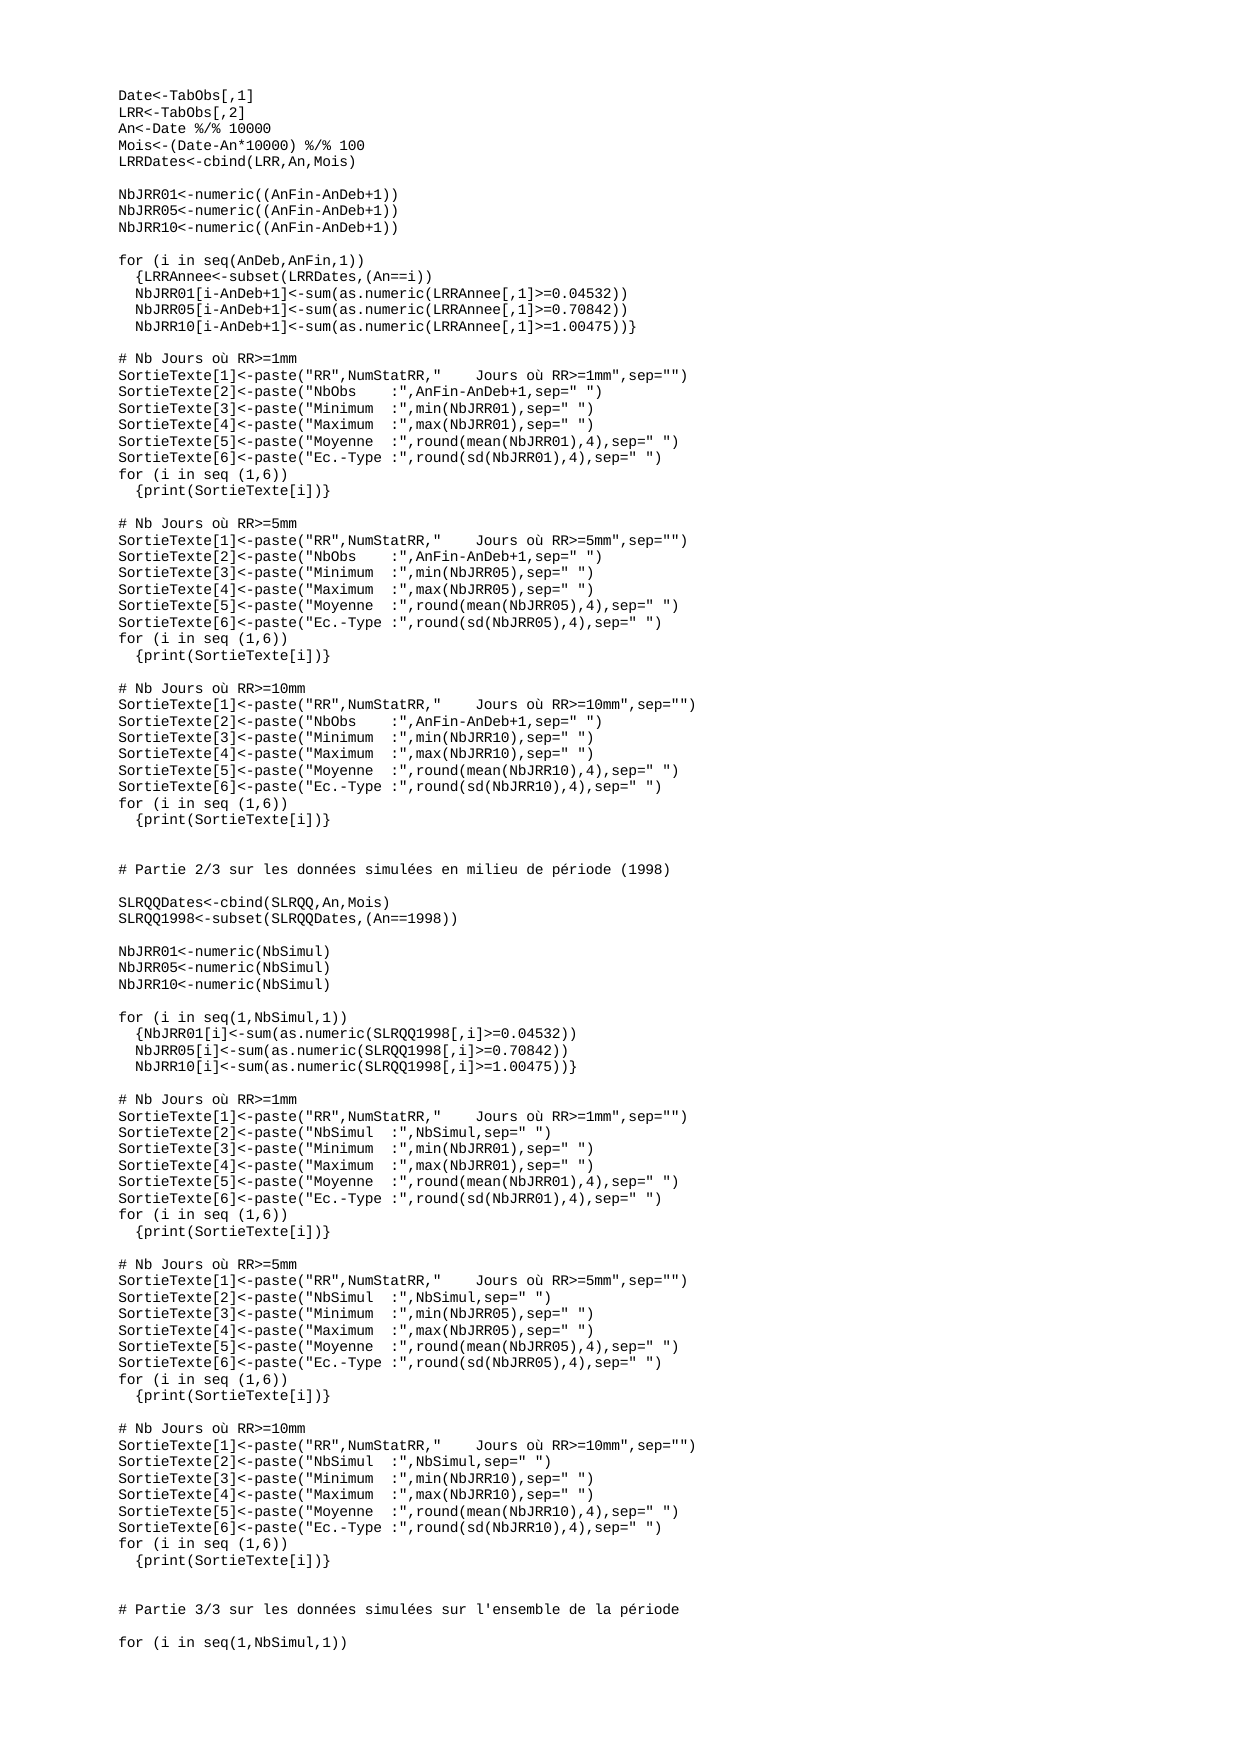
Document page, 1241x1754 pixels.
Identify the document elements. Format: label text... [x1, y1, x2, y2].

text SortieTexte[1]<-paste("RR",NumStatRR," Jours où RR>=1mm",sep="") [118, 1109, 1122, 1125]
text for (i in seq(AnDeb,AnFin,1)) [118, 253, 1122, 269]
text for (i in seq (1,6)) [118, 796, 1122, 813]
text SortieTexte[4]<-paste("Maximum :",max(NbJRR10),sep=" ") [118, 747, 1122, 763]
text SortieTexte[2]<-paste("NbObs :",AnFin-AnDeb+1,sep=" ") [118, 385, 1122, 401]
text NbJRR05<-numeric((AnFin-AnDeb+1)) [118, 204, 1122, 220]
text for (i in seq (1,6)) [118, 467, 1122, 483]
text # Nb Jours où RR>=5mm [118, 516, 1122, 533]
text {print(SortieTexte[i])} [118, 813, 1122, 829]
text SortieTexte[1]<-paste("RR",NumStatRR," Jours où RR>=10mm",sep="") [118, 697, 1122, 714]
text SortieTexte[4]<-paste("Maximum :",max(NbJRR01),sep=" ") [118, 418, 1122, 434]
text NbJRR05<-numeric(NbSimul) [118, 961, 1122, 977]
text {print(SortieTexte[i])} [118, 1553, 1122, 1570]
text SortieTexte[2]<-paste("NbObs :",AnFin-AnDeb+1,sep=" ") [118, 714, 1122, 730]
text NbJRR05[i]<-sum(as.numeric(SLRQQ1998[,i]>=0.70842)) [118, 1043, 1122, 1059]
text SortieTexte[1]<-paste("RR",NumStatRR," Jours où RR>=5mm",sep="") [118, 1273, 1122, 1290]
text SortieTexte[5]<-paste("Moyenne :",round(mean(NbJRR10),4),sep=" ") [118, 763, 1122, 780]
text SortieTexte[3]<-paste("Minimum :",min(NbJRR05),sep=" ") [118, 1306, 1122, 1323]
text SortieTexte[2]<-paste("NbObs :",AnFin-AnDeb+1,sep=" ") [118, 549, 1122, 566]
text SortieTexte[6]<-paste("Ec.-Type :",round(sd(NbJRR10),4),sep=" ") [118, 1520, 1122, 1537]
text SortieTexte[6]<-paste("Ec.-Type :",round(sd(NbJRR01),4),sep=" ") [118, 451, 1122, 467]
text NbJRR05[i-AnDeb+1]<-sum(as.numeric(LRRAnnee[,1]>=0.70842)) [118, 302, 1122, 319]
text for (i in seq(1,NbSimul,1)) [118, 1010, 1122, 1027]
text for (i in seq(1,NbSimul,1)) [118, 1636, 1122, 1652]
text # Nb Jours où RR>=1mm [118, 352, 1122, 368]
text # Nb Jours où RR>=10mm [118, 1422, 1122, 1438]
text SortieTexte[3]<-paste("Minimum :",min(NbJRR10),sep=" ") [118, 1471, 1122, 1487]
text for (i in seq (1,6)) [118, 1208, 1122, 1224]
text NbJRR01[i-AnDeb+1]<-sum(as.numeric(LRRAnnee[,1]>=0.04532)) [118, 286, 1122, 302]
text NbJRR10<-numeric((AnFin-AnDeb+1)) [118, 220, 1122, 237]
text SortieTexte[5]<-paste("Moyenne :",round(mean(NbJRR05),4),sep=" ") [118, 1339, 1122, 1356]
text NbJRR01<-numeric((AnFin-AnDeb+1)) [118, 187, 1122, 204]
text {NbJRR01[i]<-sum(as.numeric(SLRQQ1998[,i]>=0.04532)) [118, 1027, 1122, 1043]
text Mois<-(Date-An*10000) %/% 100 [118, 138, 1122, 154]
text SortieTexte[4]<-paste("Maximum :",max(NbJRR05),sep=" ") [118, 582, 1122, 599]
text for (i in seq (1,6)) [118, 1372, 1122, 1389]
text SortieTexte[3]<-paste("Minimum :",min(NbJRR01),sep=" ") [118, 401, 1122, 418]
text SortieTexte[4]<-paste("Maximum :",max(NbJRR01),sep=" ") [118, 1158, 1122, 1175]
text {print(SortieTexte[i])} [118, 483, 1122, 500]
text for (i in seq (1,6)) [118, 1537, 1122, 1553]
text LRRDates<-cbind(LRR,An,Mois) [118, 154, 1122, 171]
text SortieTexte[3]<-paste("Minimum :",min(NbJRR05),sep=" ") [118, 566, 1122, 582]
text SortieTexte[5]<-paste("Moyenne :",round(mean(NbJRR05),4),sep=" ") [118, 599, 1122, 615]
text SortieTexte[1]<-paste("RR",NumStatRR," Jours où RR>=10mm",sep="") [118, 1438, 1122, 1454]
text SortieTexte[3]<-paste("Minimum :",min(NbJRR10),sep=" ") [118, 730, 1122, 747]
text SortieTexte[3]<-paste("Minimum :",min(NbJRR01),sep=" ") [118, 1142, 1122, 1158]
text NbJRR10[i]<-sum(as.numeric(SLRQQ1998[,i]>=1.00475))} [118, 1059, 1122, 1076]
text {print(SortieTexte[i])} [118, 648, 1122, 664]
text LRR<-TabObs[,2] [118, 105, 1122, 121]
text {print(SortieTexte[i])} [118, 1389, 1122, 1405]
text # Nb Jours où RR>=1mm [118, 1092, 1122, 1109]
text SortieTexte[2]<-paste("NbSimul :",NbSimul,sep=" ") [118, 1454, 1122, 1471]
text An<-Date %/% 10000 [118, 121, 1122, 138]
text SortieTexte[5]<-paste("Moyenne :",round(mean(NbJRR01),4),sep=" ") [118, 1175, 1122, 1191]
text SLRQQDates<-cbind(SLRQQ,An,Mois) [118, 895, 1122, 911]
text SortieTexte[5]<-paste("Moyenne :",round(mean(NbJRR01),4),sep=" ") [118, 434, 1122, 451]
text SortieTexte[6]<-paste("Ec.-Type :",round(sd(NbJRR01),4),sep=" ") [118, 1191, 1122, 1208]
text SortieTexte[6]<-paste("Ec.-Type :",round(sd(NbJRR05),4),sep=" ") [118, 1356, 1122, 1372]
text for (i in seq (1,6)) [118, 632, 1122, 648]
text NbJRR10<-numeric(NbSimul) [118, 977, 1122, 994]
text # Partie 3/3 sur les données simulées sur l'ensemble de la période [118, 1603, 1122, 1619]
text {print(SortieTexte[i])} [118, 1224, 1122, 1241]
text SortieTexte[6]<-paste("Ec.-Type :",round(sd(NbJRR05),4),sep=" ") [118, 615, 1122, 632]
text SortieTexte[6]<-paste("Ec.-Type :",round(sd(NbJRR10),4),sep=" ") [118, 780, 1122, 796]
text {LRRAnnee<-subset(LRRDates,(An==i)) [118, 269, 1122, 286]
text # Nb Jours où RR>=10mm [118, 681, 1122, 697]
text SortieTexte[2]<-paste("NbSimul :",NbSimul,sep=" ") [118, 1290, 1122, 1306]
text # Nb Jours où RR>=5mm [118, 1257, 1122, 1273]
text Date<-TabObs[,1] [118, 88, 1122, 105]
text SortieTexte[2]<-paste("NbSimul :",NbSimul,sep=" ") [118, 1125, 1122, 1142]
text SortieTexte[4]<-paste("Maximum :",max(NbJRR05),sep=" ") [118, 1323, 1122, 1339]
text SortieTexte[5]<-paste("Moyenne :",round(mean(NbJRR10),4),sep=" ") [118, 1504, 1122, 1520]
text # Partie 2/3 sur les données simulées en milieu de période (1998) [118, 862, 1122, 878]
text SortieTexte[1]<-paste("RR",NumStatRR," Jours où RR>=1mm",sep="") [118, 368, 1122, 385]
text NbJRR10[i-AnDeb+1]<-sum(as.numeric(LRRAnnee[,1]>=1.00475))} [118, 319, 1122, 335]
text SortieTexte[1]<-paste("RR",NumStatRR," Jours où RR>=5mm",sep="") [118, 533, 1122, 549]
text SortieTexte[4]<-paste("Maximum :",max(NbJRR10),sep=" ") [118, 1487, 1122, 1504]
text NbJRR01<-numeric(NbSimul) [118, 944, 1122, 961]
text SLRQQ1998<-subset(SLRQQDates,(An==1998)) [118, 911, 1122, 928]
